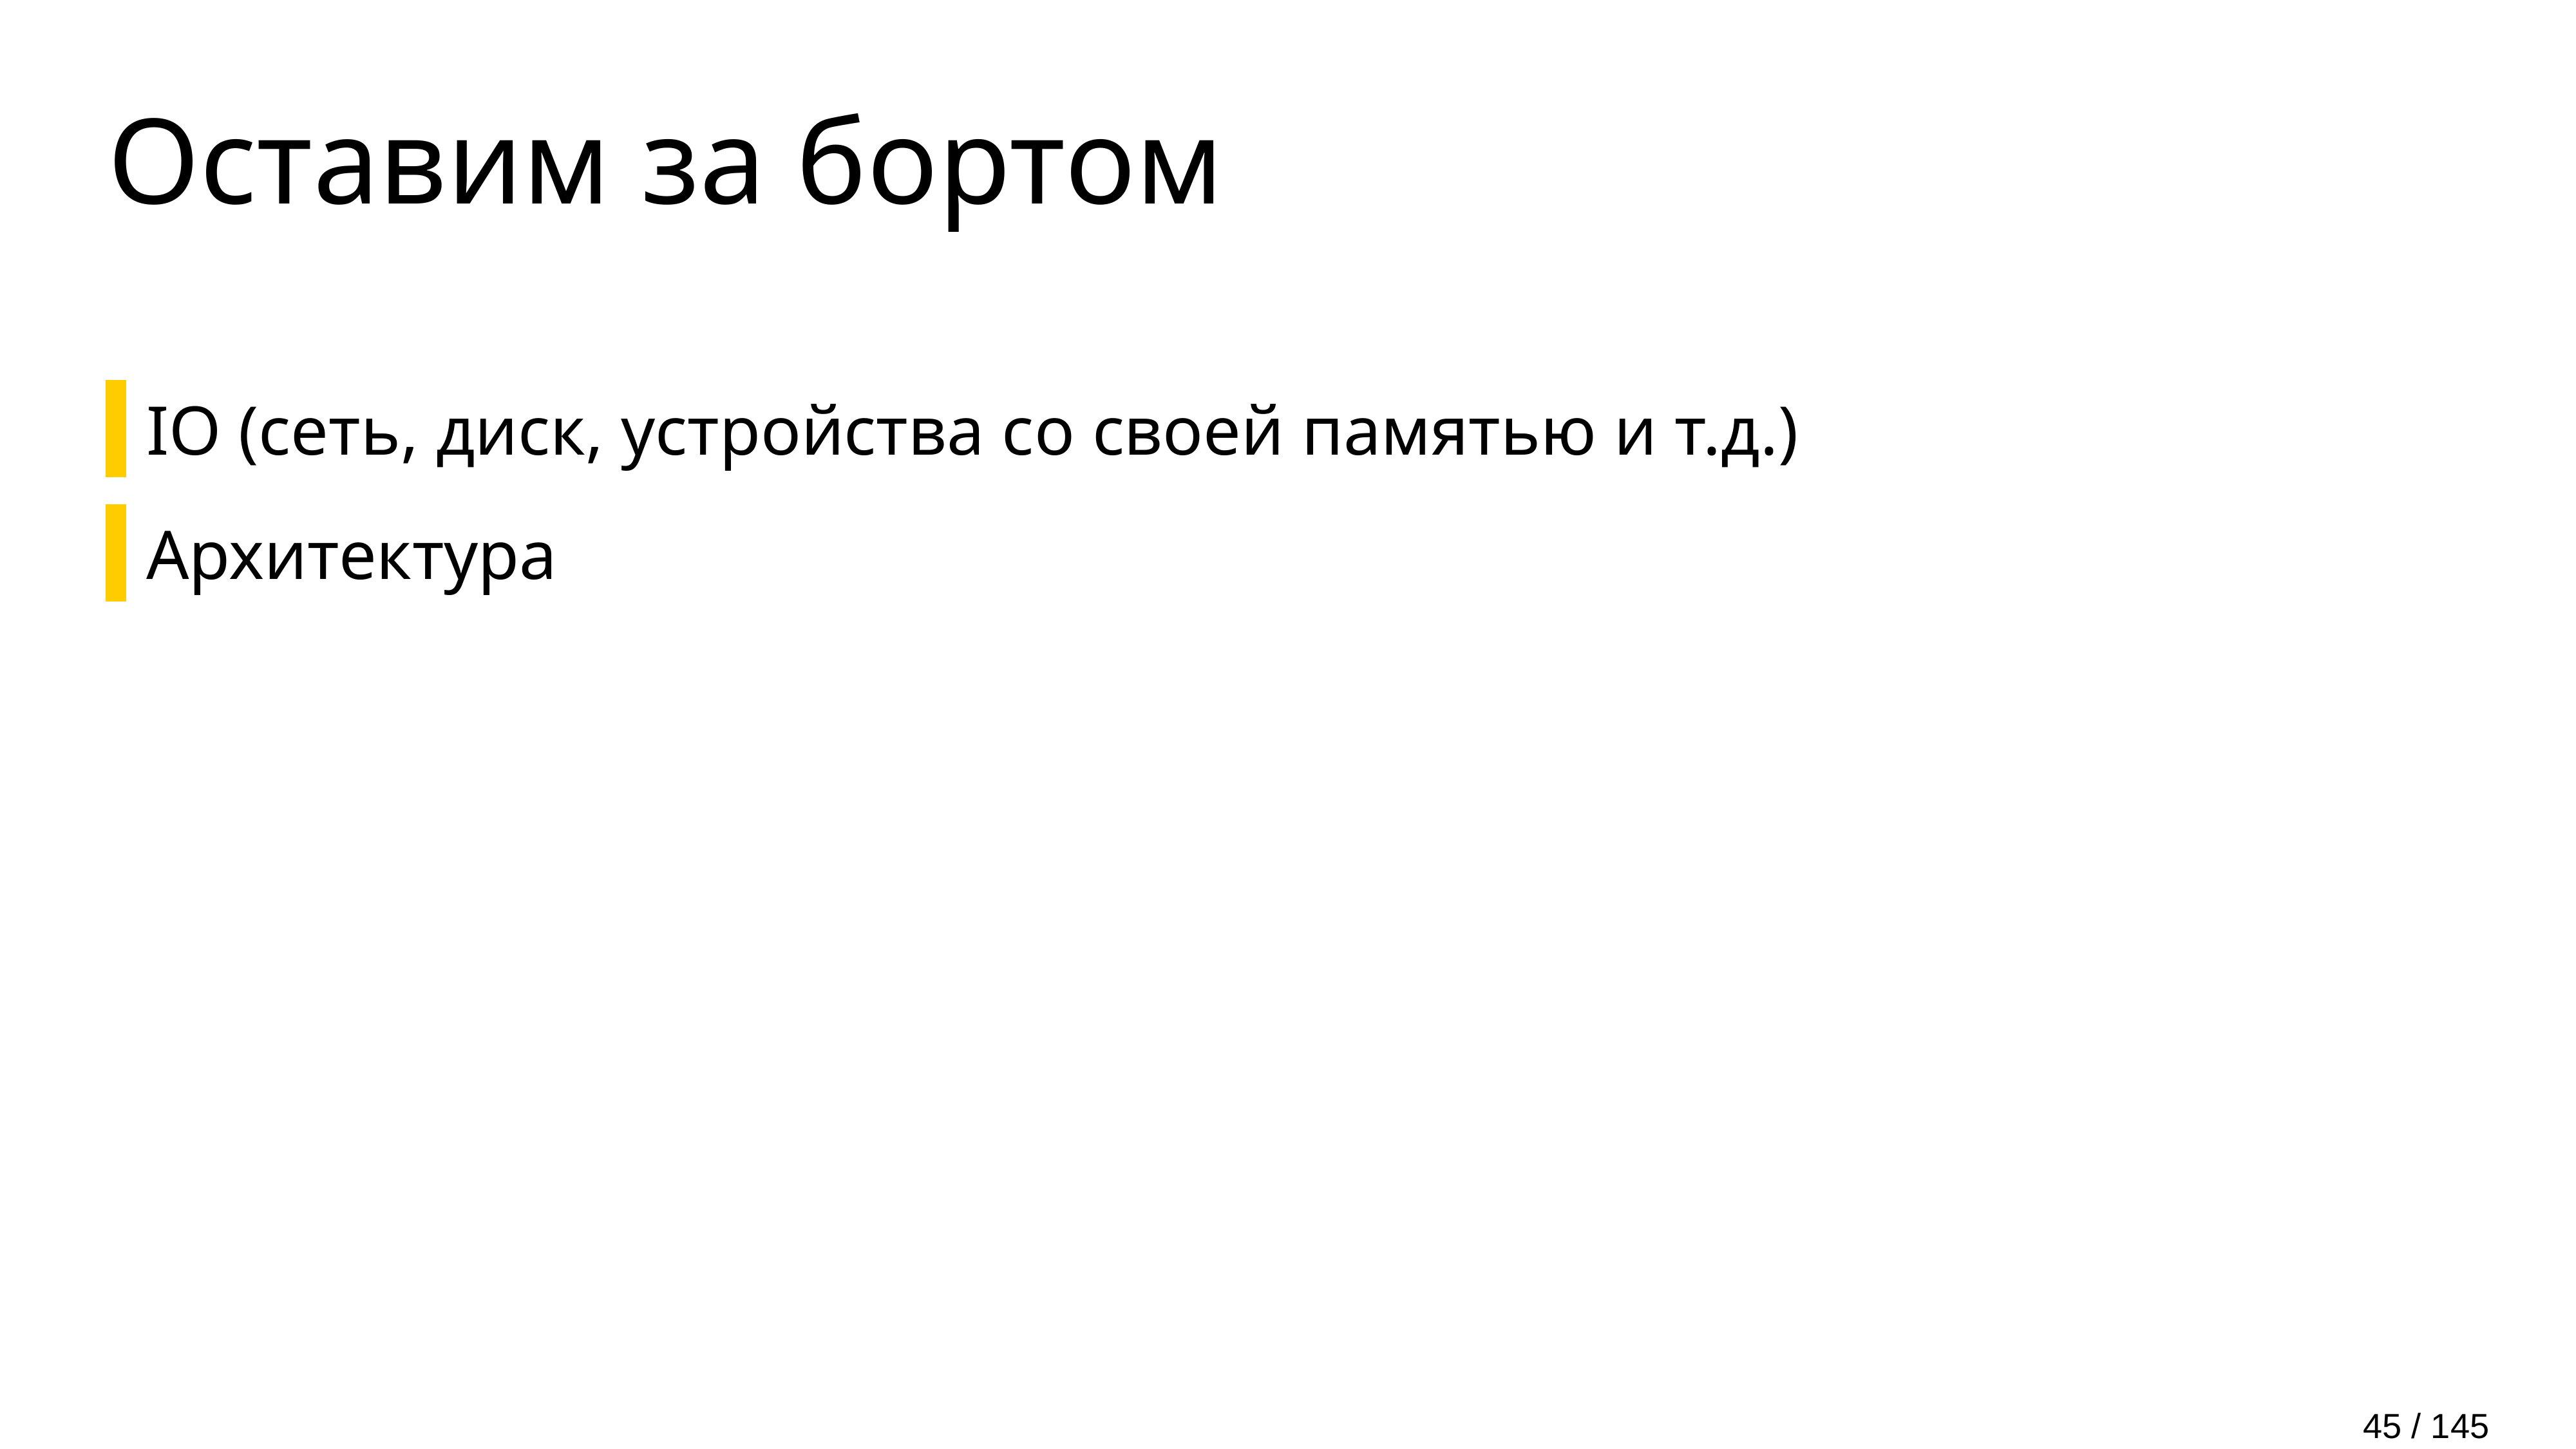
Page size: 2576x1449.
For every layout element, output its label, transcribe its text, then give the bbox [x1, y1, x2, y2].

title Оставим за бортом [108, 80, 2468, 242]
text_box <number> / 145 [2353, 1402, 2576, 1449]
text_box IO (сеть, диск, устройства со своей памятью и т.д.) Архитектура [96, 364, 2512, 1419]
